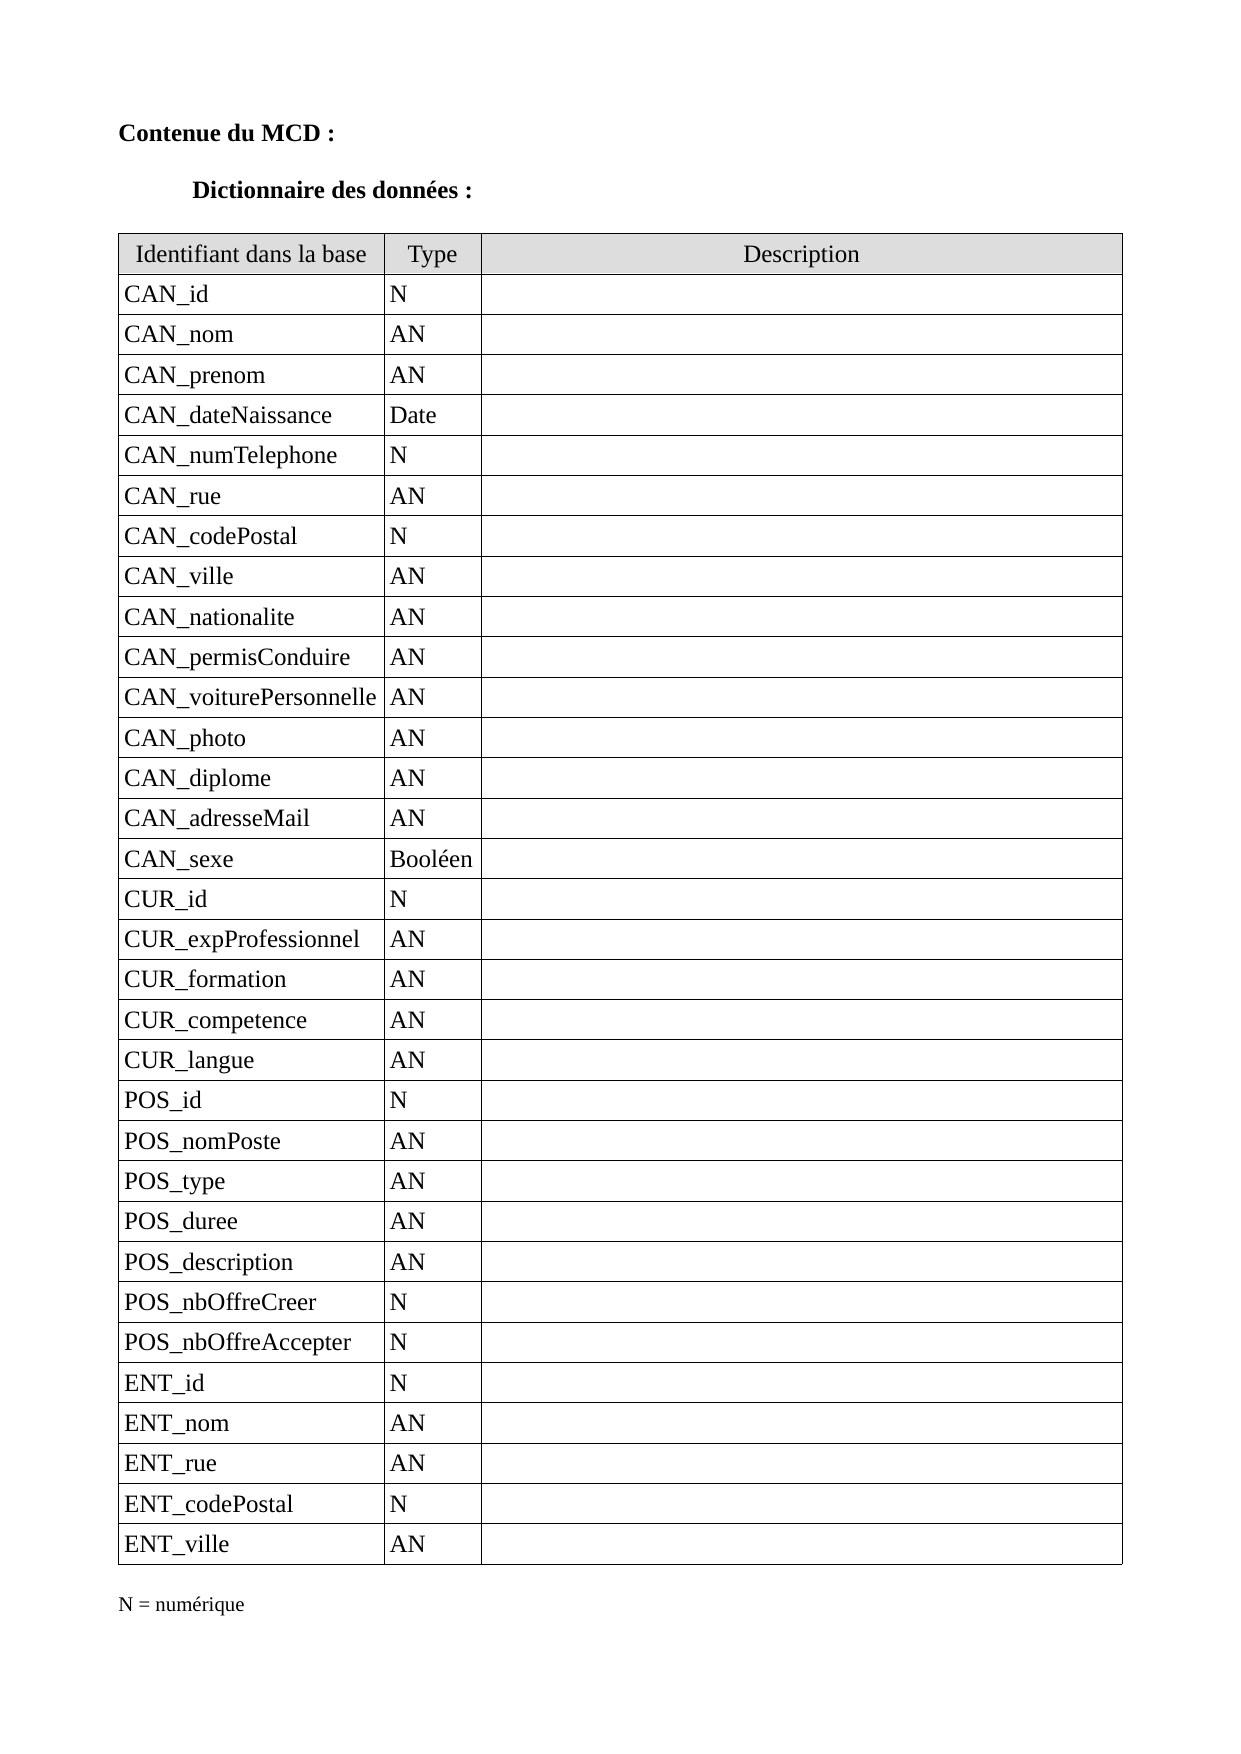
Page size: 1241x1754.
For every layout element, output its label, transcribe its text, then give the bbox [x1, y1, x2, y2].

table_cell ENT_rue [119, 1444, 384, 1483]
table_cell CAN_ville [119, 557, 384, 596]
table_cell AN [385, 1202, 481, 1241]
table_cell N [385, 1484, 481, 1523]
table_cell CAN_numTelephone [119, 436, 384, 475]
table_cell AN [385, 1242, 481, 1281]
table_cell [482, 1444, 1122, 1483]
table_cell CAN_nom [119, 315, 384, 354]
table_cell [482, 1363, 1122, 1402]
table_cell [482, 799, 1122, 838]
table_cell [482, 1000, 1122, 1039]
table_cell [482, 597, 1122, 636]
table_cell N [385, 436, 481, 475]
table_cell ENT_id [119, 1363, 384, 1402]
table_cell Date [385, 395, 481, 435]
table_cell [482, 1484, 1122, 1523]
table_cell [482, 557, 1122, 596]
table_cell AN [385, 315, 481, 354]
table_cell N [385, 879, 481, 918]
table_cell CUR_formation [119, 960, 384, 999]
text N = numérique [118, 1592, 1122, 1616]
table_cell AN [385, 637, 481, 677]
table_cell [482, 758, 1122, 797]
table_cell [482, 1282, 1122, 1322]
table_cell [482, 476, 1122, 515]
table_cell ENT_nom [119, 1403, 384, 1442]
table_cell [482, 678, 1122, 717]
table_cell CAN_codePostal [119, 516, 384, 556]
table_header Description [482, 234, 1122, 273]
table_cell [482, 355, 1122, 394]
table_cell N [385, 1323, 481, 1362]
table_cell AN [385, 678, 481, 717]
table_cell ENT_ville [119, 1524, 384, 1563]
text Contenue du MCD : [118, 118, 1122, 147]
table_cell [482, 637, 1122, 677]
table_cell [482, 1161, 1122, 1201]
table_cell N [385, 1081, 481, 1120]
table_cell CUR_langue [119, 1040, 384, 1080]
table_cell POS_nomPoste [119, 1121, 384, 1160]
table_cell [482, 1040, 1122, 1080]
table_cell POS_id [119, 1081, 384, 1120]
table_cell Booléen [385, 839, 481, 878]
table_cell AN [385, 476, 481, 515]
table_cell [482, 1242, 1122, 1281]
table_cell [482, 1202, 1122, 1241]
table_cell POS_description [119, 1242, 384, 1281]
table_cell AN [385, 1524, 481, 1563]
table_cell AN [385, 799, 481, 838]
table_cell CAN_sexe [119, 839, 384, 878]
table_cell [482, 1323, 1122, 1362]
table_cell [482, 718, 1122, 757]
table_cell [482, 960, 1122, 999]
table_cell ENT_codePostal [119, 1484, 384, 1523]
table_cell [482, 839, 1122, 878]
table_cell CAN_photo [119, 718, 384, 757]
table_cell [482, 516, 1122, 556]
table_cell POS_type [119, 1161, 384, 1201]
table_cell CAN_permisConduire [119, 637, 384, 677]
table_cell CAN_voiturePersonnelle [119, 678, 384, 717]
table_cell AN [385, 355, 481, 394]
table_cell [482, 315, 1122, 354]
table_cell AN [385, 758, 481, 797]
table_cell [482, 1081, 1122, 1120]
table_cell POS_nbOffreCreer [119, 1282, 384, 1322]
text Dictionnaire des données : [118, 176, 1122, 204]
table_cell N [385, 516, 481, 556]
table_cell [482, 1524, 1122, 1563]
table_cell CAN_prenom [119, 355, 384, 394]
table_cell CAN_adresseMail [119, 799, 384, 838]
table_cell CAN_rue [119, 476, 384, 515]
table_cell [482, 436, 1122, 475]
table_cell CUR_expProfessionnel [119, 920, 384, 959]
table_cell [482, 1121, 1122, 1160]
table_header Identifiant dans la base [119, 234, 384, 273]
table_cell CAN_id [119, 275, 384, 314]
table_cell POS_nbOffreAccepter [119, 1323, 384, 1362]
table_cell N [385, 1363, 481, 1402]
table_cell [482, 1403, 1122, 1442]
table_cell N [385, 1282, 481, 1322]
table_cell CAN_diplome [119, 758, 384, 797]
table_cell CUR_id [119, 879, 384, 918]
table_cell [482, 920, 1122, 959]
table_cell CAN_nationalite [119, 597, 384, 636]
table_cell CAN_dateNaissance [119, 395, 384, 435]
table_cell AN [385, 718, 481, 757]
table_cell [482, 879, 1122, 918]
table_cell AN [385, 557, 481, 596]
table_cell AN [385, 1161, 481, 1201]
table_cell [482, 275, 1122, 314]
table_cell AN [385, 1000, 481, 1039]
table_cell AN [385, 1040, 481, 1080]
table_cell AN [385, 1121, 481, 1160]
table_cell N [385, 275, 481, 314]
table_cell AN [385, 920, 481, 959]
table_cell AN [385, 1403, 481, 1442]
table_cell AN [385, 1444, 481, 1483]
table_cell [482, 395, 1122, 435]
table_cell POS_duree [119, 1202, 384, 1241]
table_cell AN [385, 960, 481, 999]
table_cell CUR_competence [119, 1000, 384, 1039]
table_cell AN [385, 597, 481, 636]
table_header Type [385, 234, 481, 273]
